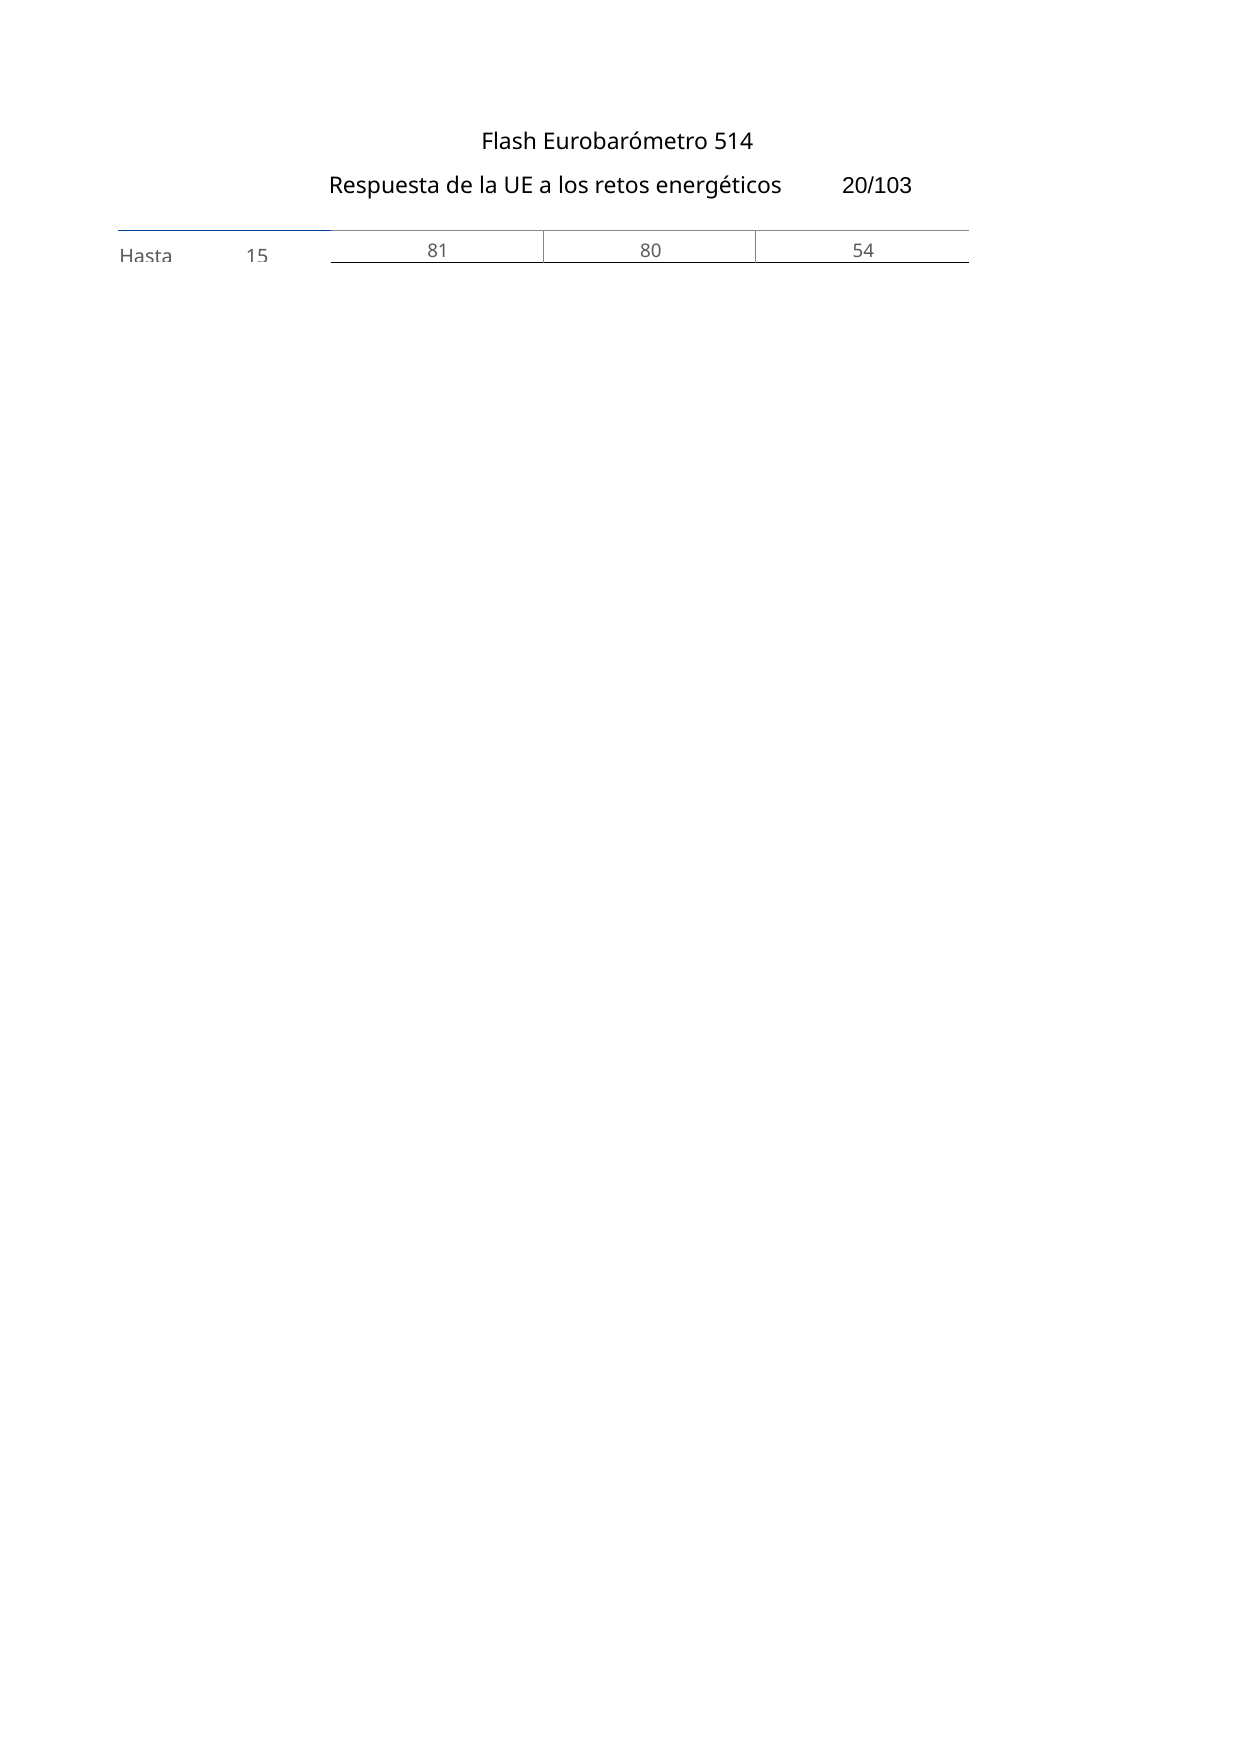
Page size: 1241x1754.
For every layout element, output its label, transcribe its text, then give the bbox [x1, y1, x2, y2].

table_cell 80 [544, 231, 755, 262]
table_cell 81 [331, 231, 543, 262]
table_cell 54 [756, 231, 969, 262]
